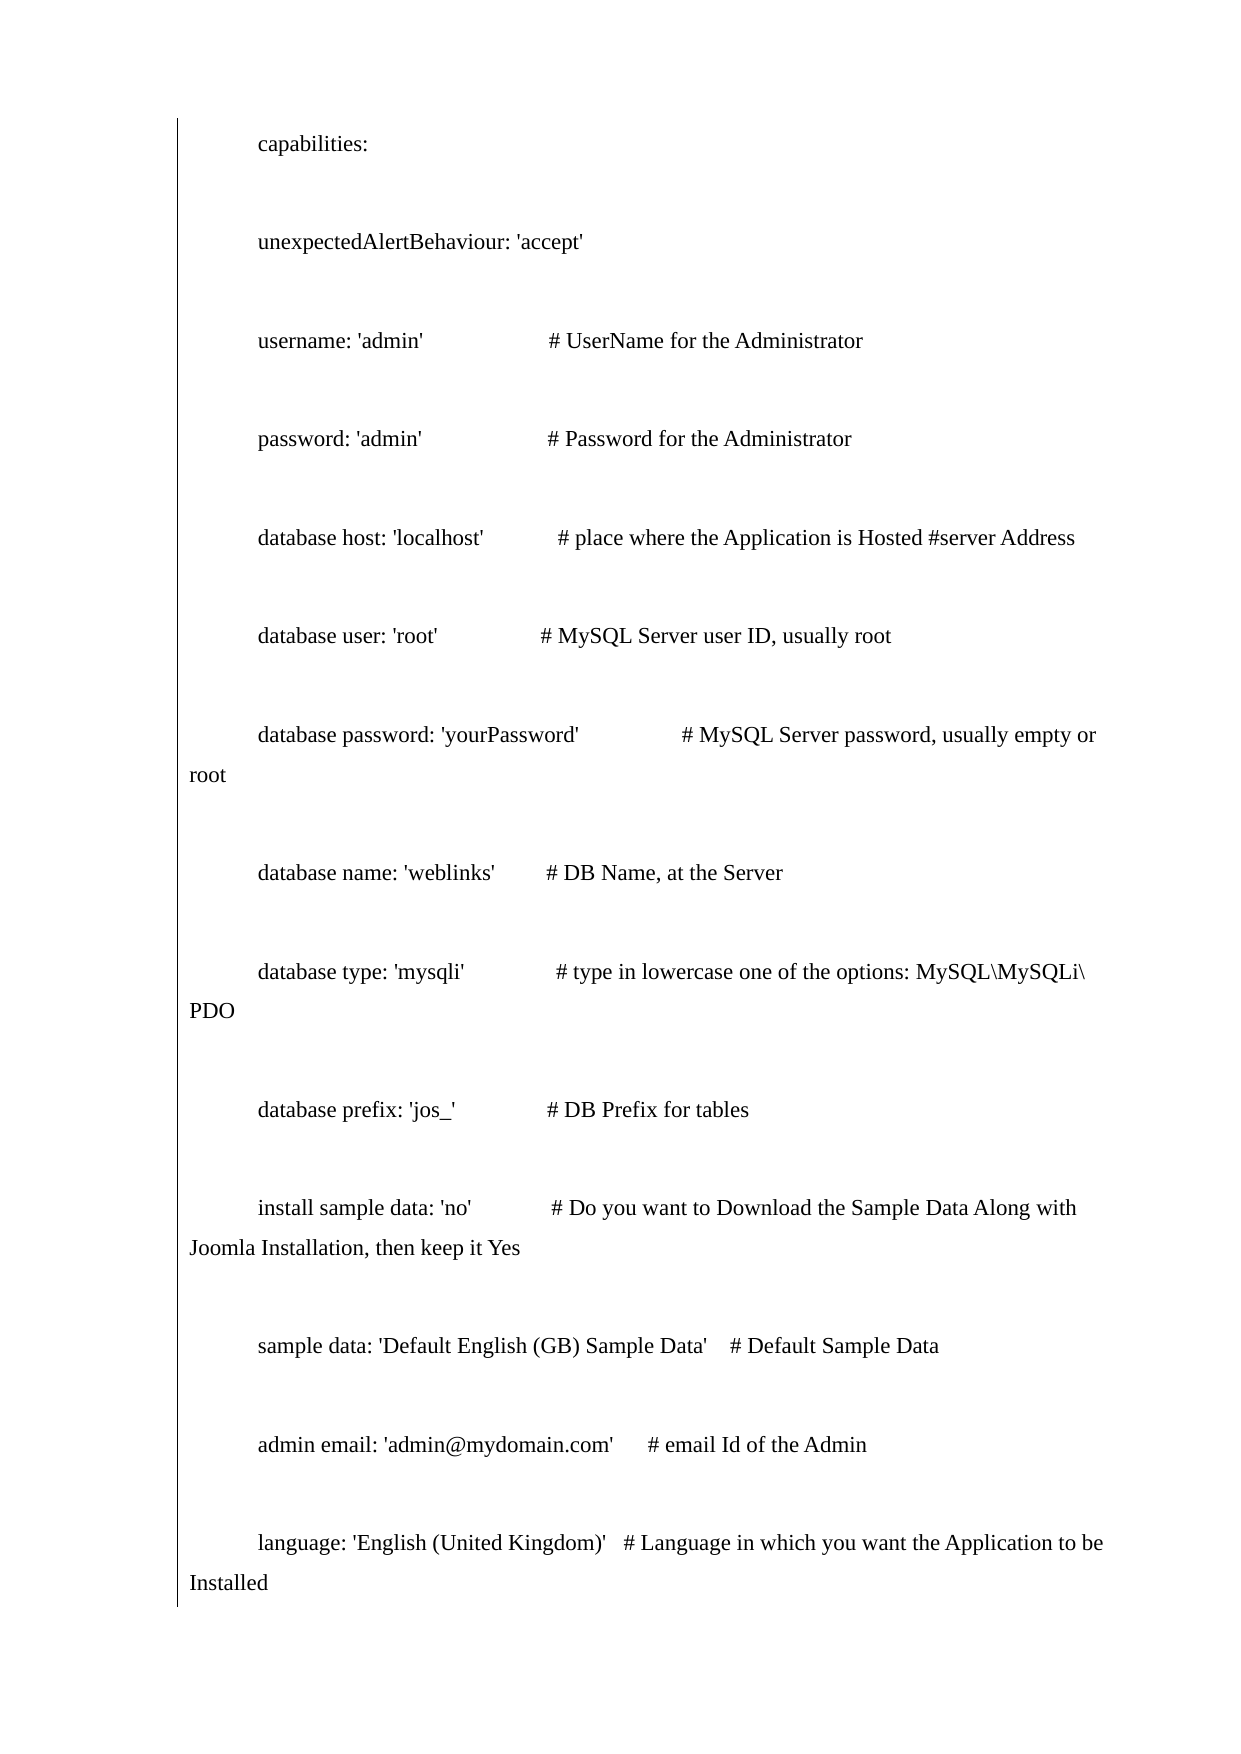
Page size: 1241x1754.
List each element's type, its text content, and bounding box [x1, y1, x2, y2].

text unexpectedAlertBehaviour: 'accept' [178, 217, 1122, 255]
text database prefix: 'jos_' # DB Prefix for tables [178, 1084, 1122, 1122]
text sample data: 'Default English (GB) Sample Data' # Default Sample Data [178, 1321, 1122, 1359]
text database password: 'yourPassword' # MySQL Server password, usually empty or root [178, 709, 1122, 787]
text database name: 'weblinks' # DB Name, at the Server [178, 847, 1122, 886]
text install sample data: 'no' # Do you want to Download the Sample Data Along with Joomla Installation, then keep it Yes [178, 1182, 1122, 1260]
text database user: 'root' # MySQL Server user ID, usually root [178, 611, 1122, 649]
text database host: 'localhost' # place where the Application is Hosted #server Address [178, 512, 1122, 550]
text username: 'admin' # UserName for the Administrator [178, 315, 1122, 353]
text password: 'admin' # Password for the Administrator [178, 414, 1122, 452]
text language: 'English (United Kingdom)' # Language in which you want the Application to be Installed [178, 1518, 1122, 1607]
text admin email: 'admin@mydomain.com' # email Id of the Admin [178, 1419, 1122, 1457]
text database type: 'mysqli' # type in lowercase one of the options: MySQL\MySQLi\PDO [178, 946, 1122, 1023]
text capabilities: [178, 118, 1122, 156]
